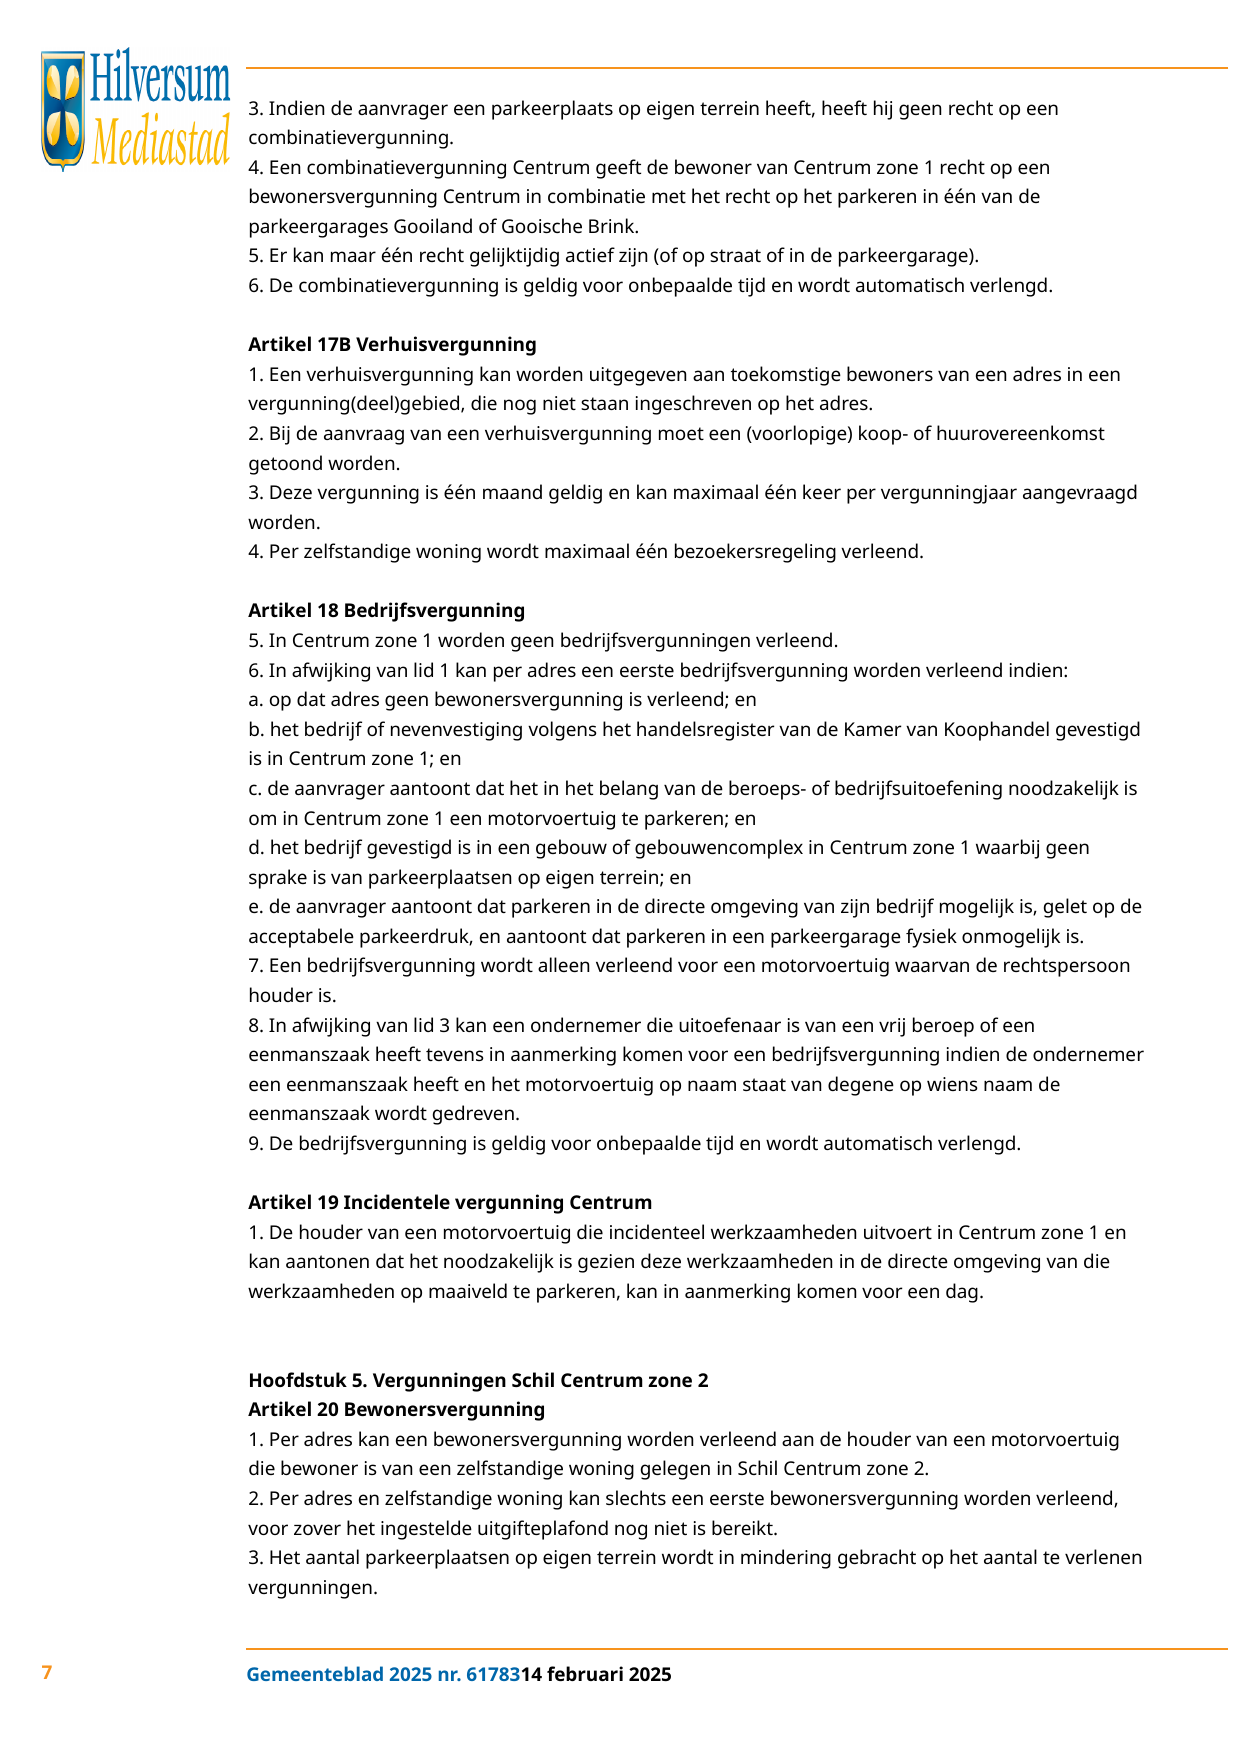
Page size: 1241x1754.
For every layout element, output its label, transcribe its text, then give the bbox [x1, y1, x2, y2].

text e. de aanvrager aantoont dat parkeren in de directe omgeving van zijn bedrijf mogelijk is, gelet op de acceptabele parkeerdruk, en aantoont dat parkeren in een parkeergarage fysiek onmogelijk is. [248, 893, 1152, 949]
text Artikel 20 Bewonersvergunning [248, 1396, 1152, 1422]
text 9. De bedrijfsvergunning is geldig voor onbepaalde tijd en wordt automatisch verlengd. [248, 1130, 1152, 1156]
text 4. Per zelfstandige woning wordt maximaal één bezoekersregeling verleend. [248, 538, 1152, 564]
text 1. Per adres kan een bewonersvergunning worden verleend aan de houder van een motorvoertuig die bewoner is van een zelfstandige woning gelegen in Schil Centrum zone 2. [248, 1426, 1152, 1481]
text 1. Een verhuisvergunning kan worden uitgegeven aan toekomstige bewoners van een adres in een vergunning(deel)gebied, die nog niet staan ingeschreven op het adres. [248, 361, 1152, 416]
text 6. In afwijking van lid 1 kan per adres een eerste bedrijfsvergunning worden verleend indien: [248, 657, 1152, 683]
text d. het bedrijf gevestigd is in een gebouw of gebouwencomplex in Centrum zone 1 waarbij geen sprake is van parkeerplaatsen op eigen terrein; en [248, 834, 1152, 890]
text 2. Per adres en zelfstandige woning kan slechts een eerste bewonersvergunning worden verleend, voor zover het ingestelde uitgifteplafond nog niet is bereikt. [248, 1485, 1152, 1541]
text 6. De combinatievergunning is geldig voor onbepaalde tijd en wordt automatisch verlengd. [248, 272, 1152, 298]
text 1. De houder van een motorvoertuig die incidenteel werkzaamheden uitvoert in Centrum zone 1 en kan aantonen dat het noodzakelijk is gezien deze werkzaamheden in de directe omgeving van die werkzaamheden op maaiveld te parkeren, kan in aanmerking komen voor een dag. [248, 1219, 1152, 1304]
text Artikel 19 Incidentele vergunning Centrum [248, 1189, 1152, 1215]
picture [41, 47, 231, 172]
text 5. In Centrum zone 1 worden geen bedrijfsvergunningen verleend. [248, 627, 1152, 653]
text Artikel 18 Bedrijfsvergunning [248, 598, 1152, 623]
text 3. Deze vergunning is één maand geldig en kan maximaal één keer per vergunningjaar aangevraagd worden. [248, 479, 1152, 535]
text Artikel 17B Verhuisvergunning [248, 331, 1152, 357]
text 3. Indien de aanvrager een parkeerplaats op eigen terrein heeft, heeft hij geen recht op een combinatievergunning. [248, 95, 1152, 150]
text 8. In afwijking van lid 3 kan een ondernemer die uitoefenaar is van een vrij beroep of een eenmanszaak heeft tevens in aanmerking komen voor een bedrijfsvergunning indien de ondernemer een eenmanszaak heeft en het motorvoertuig op naam staat van degene op wiens naam de eenmanszaak wordt gedreven. [248, 1012, 1152, 1126]
text Hoofdstuk 5. Vergunningen Schil Centrum zone 2 [248, 1367, 1152, 1393]
text 2. Bij de aanvraag van een verhuisvergunning moet een (voorlopige) koop- of huurovereenkomst getoond worden. [248, 420, 1152, 476]
text 3. Het aantal parkeerplaatsen op eigen terrein wordt in mindering gebracht op het aantal te verlenen vergunningen. [248, 1544, 1152, 1600]
text c. de aanvrager aantoont dat het in het belang van de beroeps- of bedrijfsuitoefening noodzakelijk is om in Centrum zone 1 een motorvoertuig te parkeren; en [248, 775, 1152, 831]
text 7. Een bedrijfsvergunning wordt alleen verleend voor een motorvoertuig waarvan de rechtspersoon houder is. [248, 953, 1152, 1008]
text b. het bedrijf of nevenvestiging volgens het handelsregister van de Kamer van Koophandel gevestigd is in Centrum zone 1; en [248, 716, 1152, 771]
text 5. Er kan maar één recht gelijktijdig actief zijn (of op straat of in de parkeergarage). [248, 243, 1152, 268]
text 4. Een combinatievergunning Centrum geeft de bewoner van Centrum zone 1 recht op een bewonersvergunning Centrum in combinatie met het recht op het parkeren in één van de parkeergarages Gooiland of Gooische Brink. [248, 154, 1152, 239]
text a. op dat adres geen bewonersvergunning is verleend; en [248, 686, 1152, 712]
